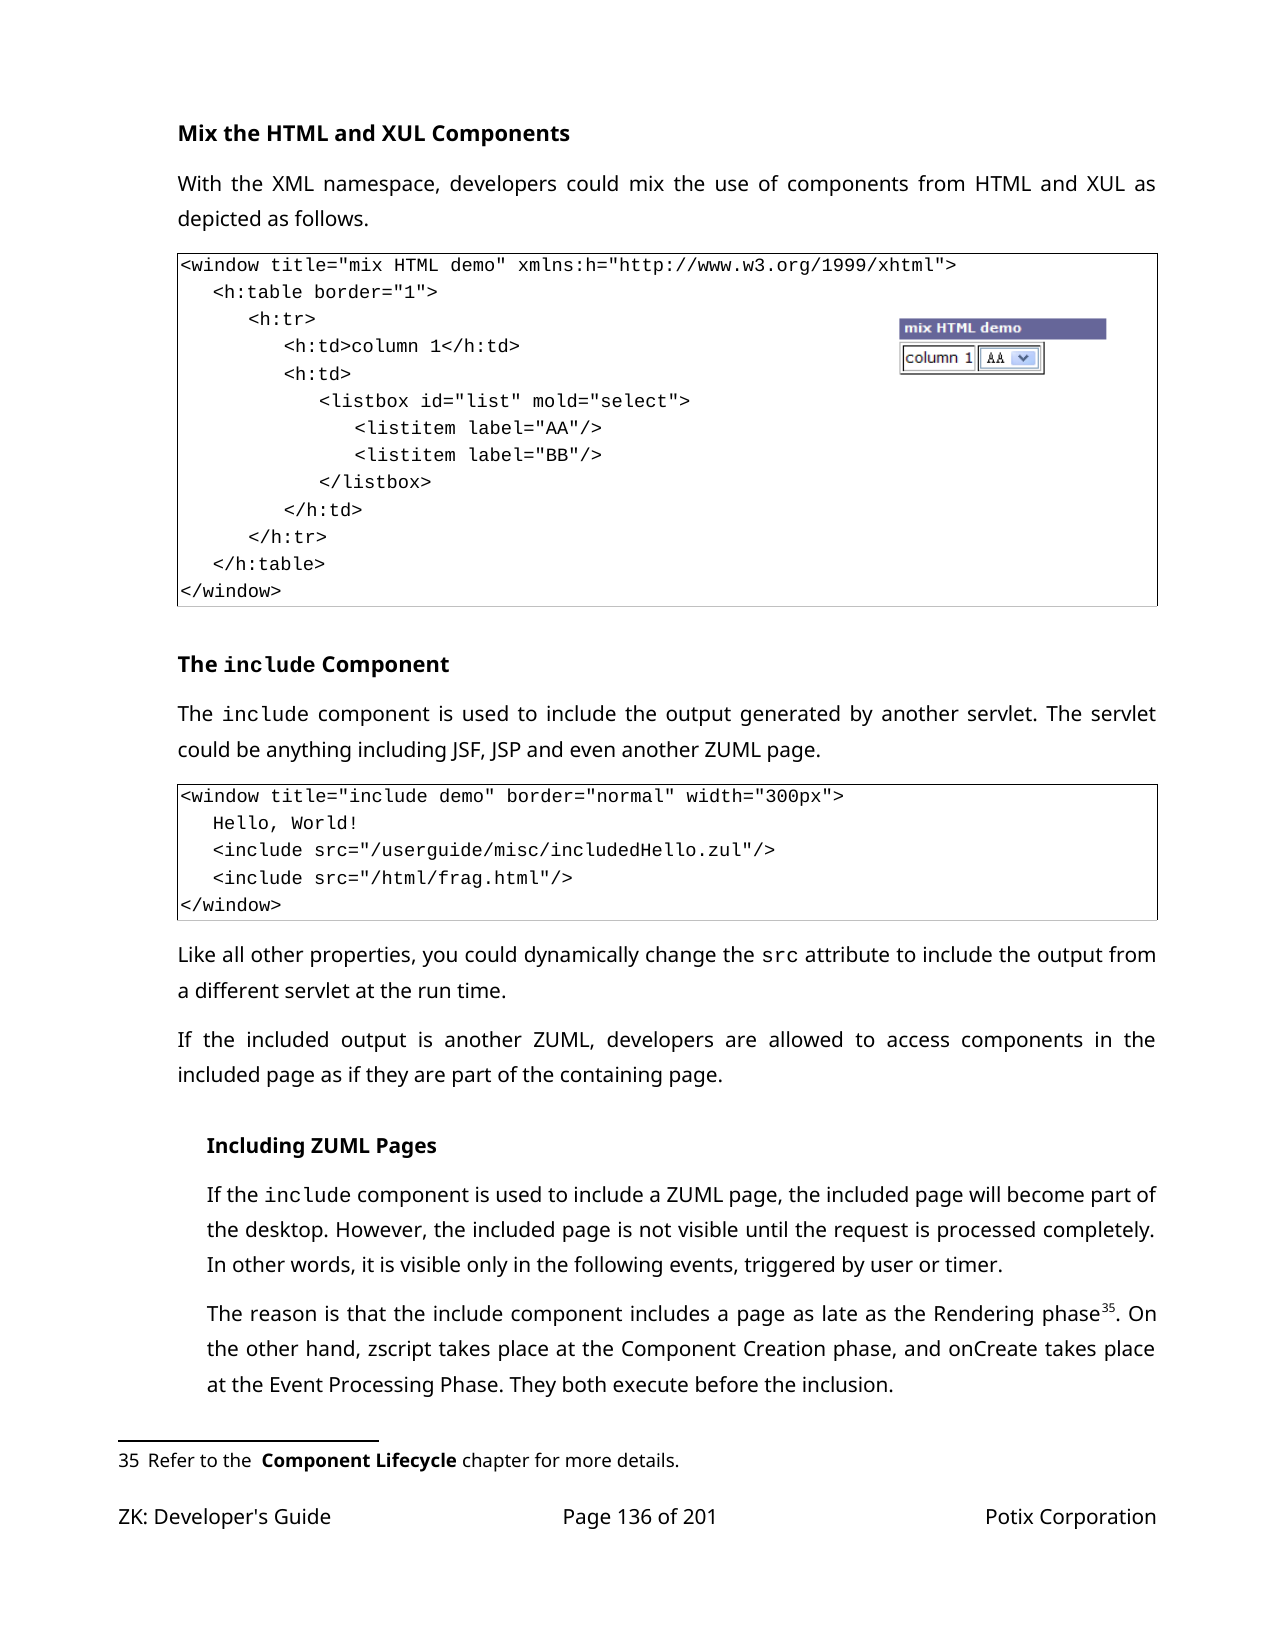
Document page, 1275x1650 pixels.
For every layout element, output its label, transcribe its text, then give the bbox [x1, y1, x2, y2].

text The reason is that the include component includes a page as late as the Rendering phase. On the other hand, zscript takes place at the Component Creation phase, and onCreate takes place at the Event Processing Phase. They both execute before the inclusion. [207, 1299, 1157, 1398]
text <listitem label="AA"/> [178, 416, 1157, 440]
picture [897, 316, 1107, 377]
subtitle The include Component [177, 649, 1157, 679]
text <include src="/html/frag.html"/> [178, 866, 1157, 890]
text </window> [178, 893, 1157, 920]
text <listitem label="BB"/> [178, 443, 1157, 467]
text Refer to the Component Lifecycle chapter for more details. [118, 1447, 1157, 1473]
text <h:table border="1"> [178, 280, 1157, 304]
text Like all other properties, you could dynamically change the src attribute to include the output from a different servlet at the run time. [177, 941, 1157, 1004]
text <h:tr> [178, 307, 1157, 331]
text <window title="mix HTML demo" xmlns:h="http://www.w3.org/1999/xhtml"> [178, 254, 1157, 277]
text If the included output is another ZUML, developers are allowed to access components in the included page as if they are part of the containing page. [177, 1025, 1157, 1088]
text <window title="include demo" border="normal" width="300px"> [178, 785, 1157, 808]
text <h:td> [178, 362, 1157, 386]
text </h:tr> [178, 525, 1157, 549]
text <include src="/userguide/misc/includedHello.zul"/> [178, 838, 1157, 863]
text </window> [178, 579, 1157, 606]
text <listbox id="list" mold="select"> [178, 389, 1157, 413]
subtitle Including ZUML Pages [207, 1131, 1157, 1159]
text </listbox> [178, 470, 1157, 494]
text Hello, World! [178, 811, 1157, 835]
text If the include component is used to include a ZUML page, the included page will become part of the desktop. However, the included page is not visible until the request is processed completely. In other words, it is visible only in the following events, triggered by user or timer. [207, 1180, 1157, 1279]
text With the XML namespace, developers could mix the use of components from HTML and XUL as depicted as follows. [177, 169, 1157, 232]
text </h:td> [178, 497, 1157, 522]
text </h:table> [178, 552, 1157, 576]
text [1107, 334, 1157, 359]
text The include component is used to include the output generated by another servlet. The servlet could be anything including JSF, JSP and even another ZUML page. [177, 699, 1157, 763]
text <h:td>column 1</h:td> [178, 334, 897, 359]
subtitle Mix the HTML and XUL Components [177, 118, 1157, 148]
